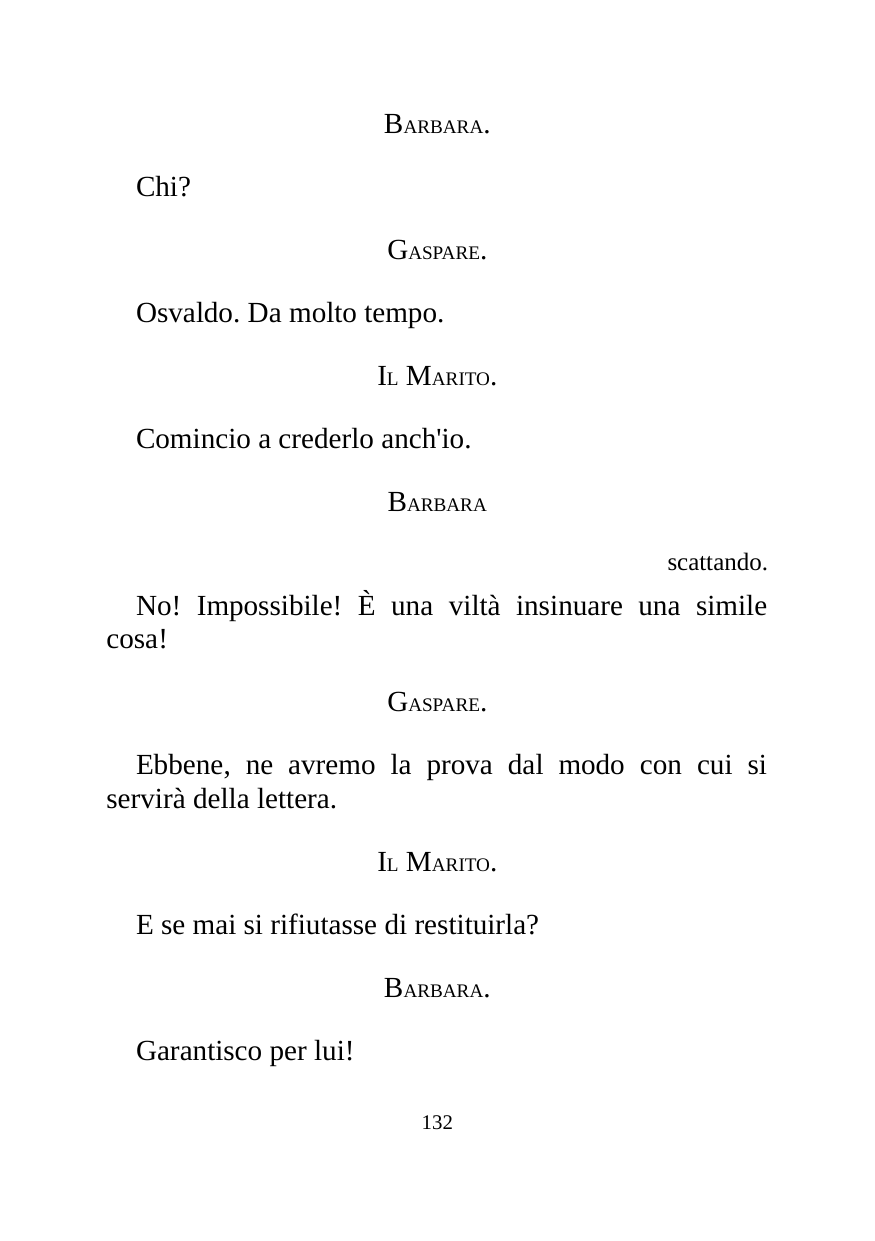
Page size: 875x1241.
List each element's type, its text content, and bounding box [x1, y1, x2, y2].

text E se mai si rifiutasse di restituirla? [106, 907, 768, 941]
text Barbara. [106, 106, 768, 140]
text Il Marito. [106, 844, 768, 878]
text scattando. [431, 547, 768, 576]
text Garantisco per lui! [106, 1033, 768, 1067]
text Ebbene, ne avremo la prova dal modo con cui si servirà della lettera. [106, 747, 768, 814]
text Gaspare. [106, 232, 768, 266]
text Barbara [106, 484, 768, 518]
text Gaspare. [106, 684, 768, 718]
text Barbara. [106, 970, 768, 1004]
text Chi? [106, 169, 768, 203]
text Il Marito. [106, 358, 768, 392]
text Osvaldo. Da molto tempo. [106, 295, 768, 329]
text Comincio a crederlo anch'io. [106, 421, 768, 455]
text No! Impossibile! È una viltà insinuare una simile cosa! [106, 588, 768, 655]
